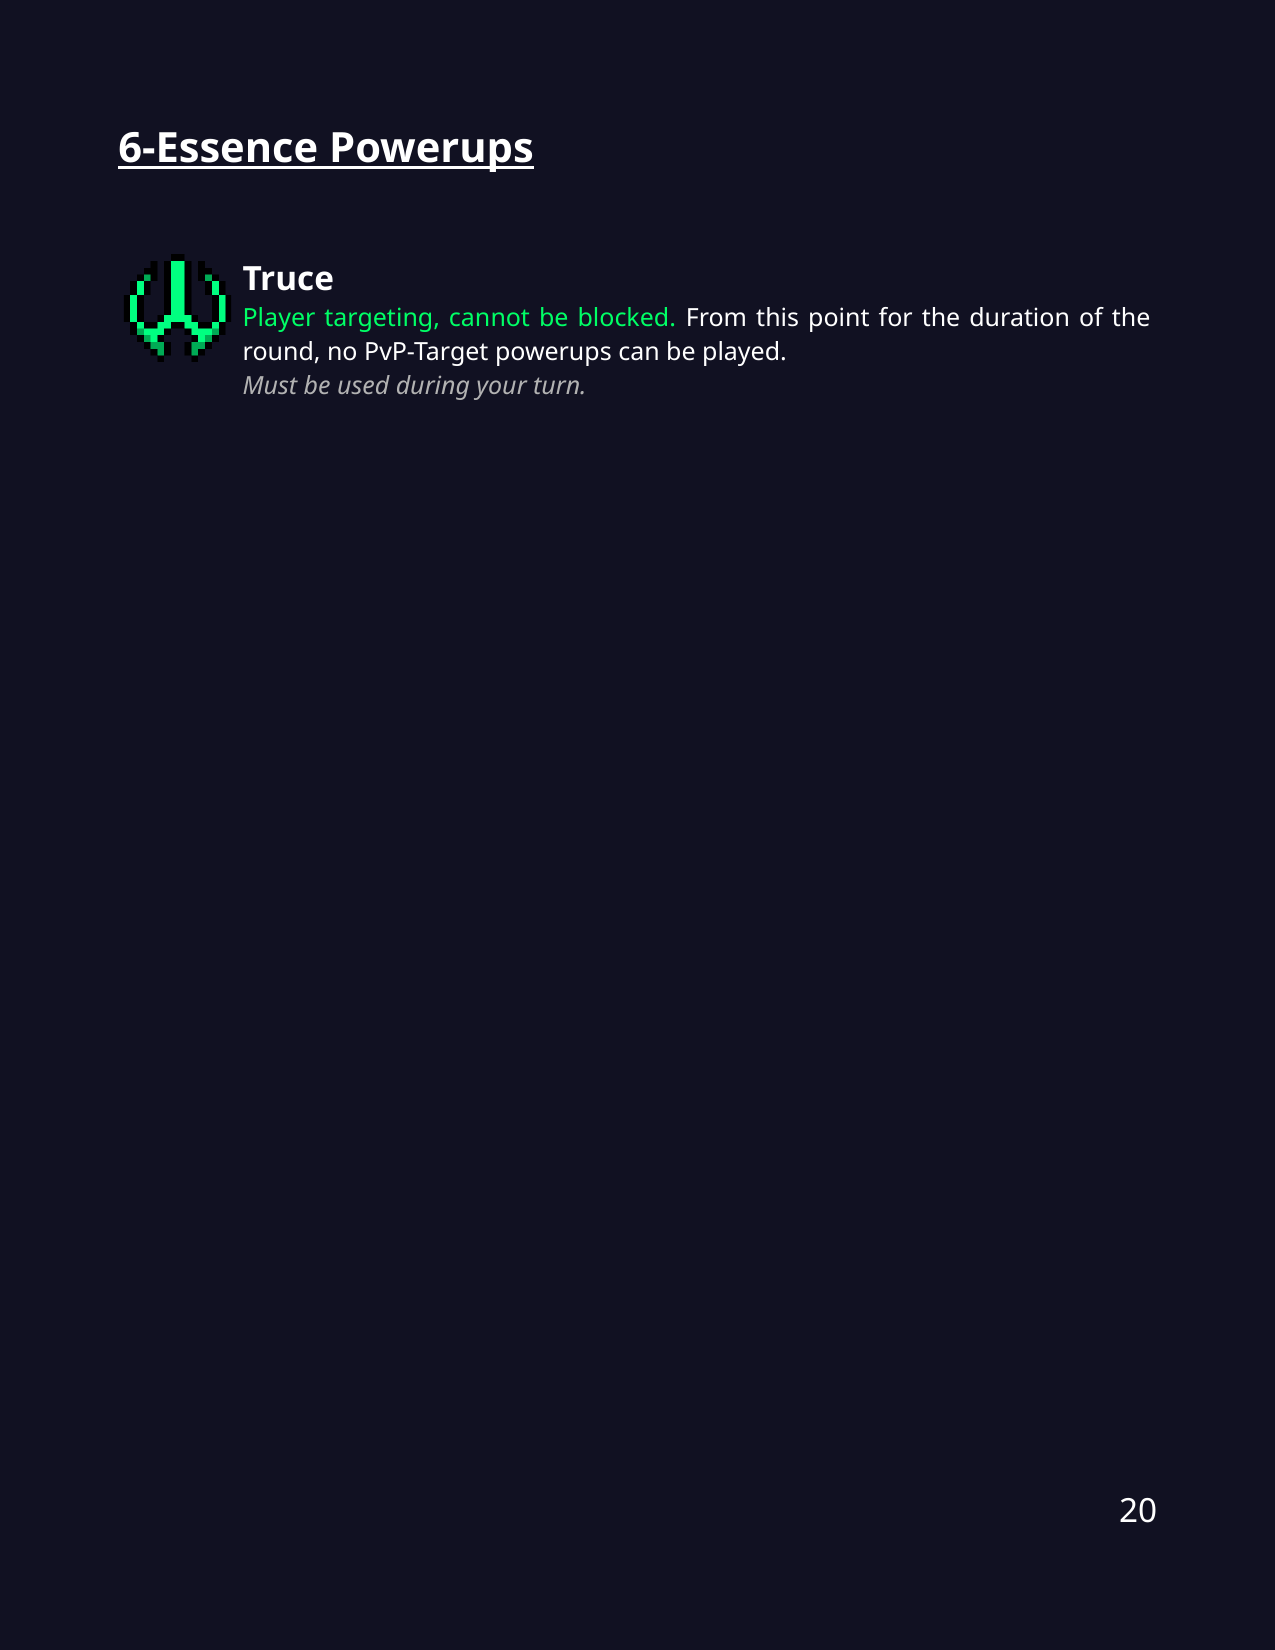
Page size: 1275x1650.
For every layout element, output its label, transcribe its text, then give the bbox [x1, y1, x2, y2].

text 6-Essence Powerups [118, 118, 1157, 175]
table_header [118, 249, 237, 408]
table_header Truce Player targeting, cannot be blocked. From this point for the duration of the round, no PvP-Target powerups can be played. Must be used during your turn. [237, 249, 1157, 408]
picture [123, 254, 232, 362]
